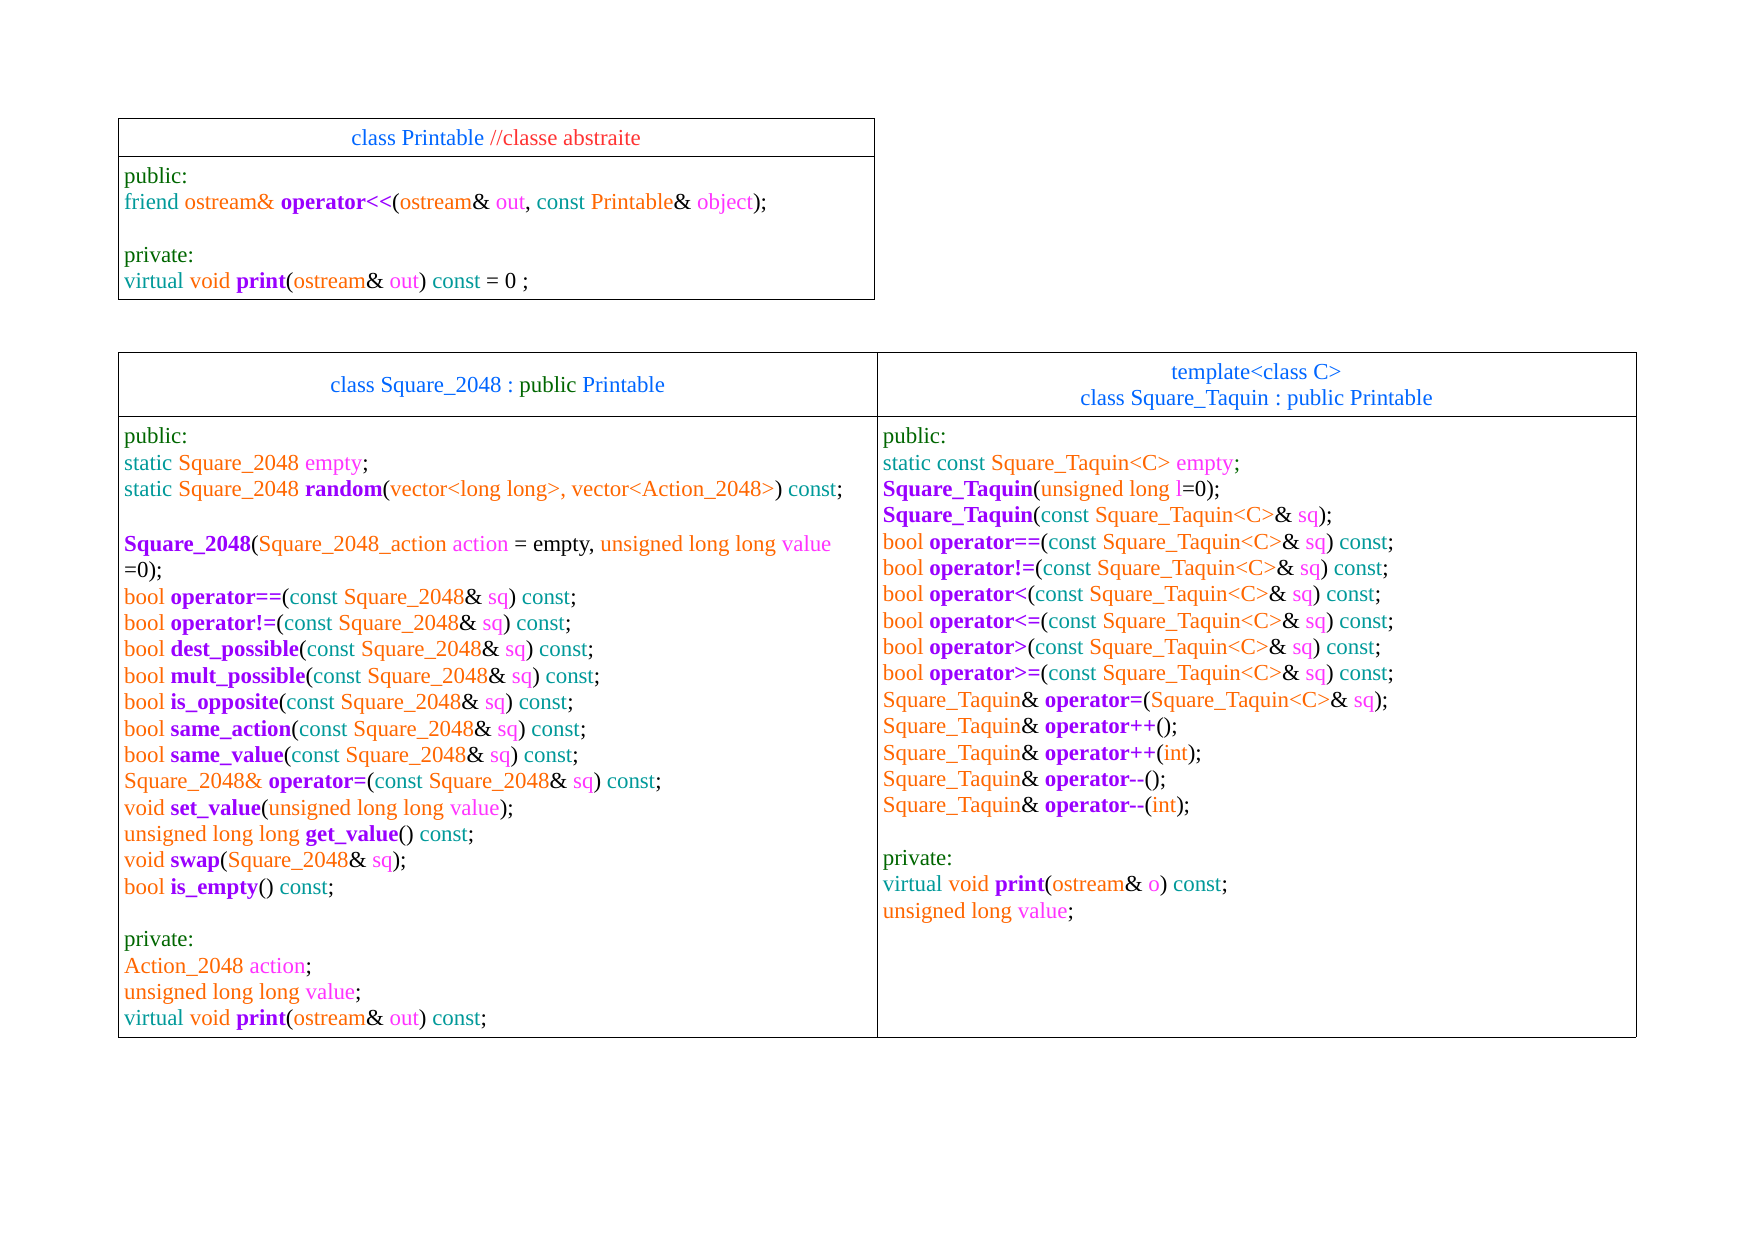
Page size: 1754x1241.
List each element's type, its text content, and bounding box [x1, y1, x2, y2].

table_cell public: friend ostream& operator<<(ostream& out, const Printable& object); private: virtual void print(ostream& out) const = 0 ; [119, 157, 874, 299]
table_header class Square_2048 : public Printable [119, 353, 877, 416]
table_header template<class C> class Square_Taquin : public Printable [878, 353, 1636, 416]
table_header class Printable //classe abstraite [119, 119, 874, 156]
table_cell public: static const Square_Taquin<C> empty; Square_Taquin(unsigned long l=0); Square_Taquin(const Square_Taquin<C>& sq); bool operator==(const Square_Taquin<C>& sq) const; bool operator!=(const Square_Taquin<C>& sq) const; bool operator<(const Square_Taquin<C>& sq) const; bool operator<=(const Square_Taquin<C>& sq) const; bool operator>(const Square_Taquin<C>& sq) const; bool operator>=(const Square_Taquin<C>& sq) const; Square_Taquin& operator=(Square_Taquin<C>& sq); Square_Taquin& operator++(); Square_Taquin& operator++(int); Square_Taquin& operator--(); Square_Taquin& operator--(int); private: virtual void print(ostream& o) const; unsigned long value; [878, 417, 1636, 1037]
table_cell public: static Square_2048 empty; static Square_2048 random(vector<long long>, vector<Action_2048>) const; Square_2048(Square_2048_action action = empty, unsigned long long value =0); bool operator==(const Square_2048& sq) const; bool operator!=(const Square_2048& sq) const; bool dest_possible(const Square_2048& sq) const; bool mult_possible(const Square_2048& sq) const; bool is_opposite(const Square_2048& sq) const; bool same_action(const Square_2048& sq) const; bool same_value(const Square_2048& sq) const; Square_2048& operator=(const Square_2048& sq) const; void set_value(unsigned long long value); unsigned long long get_value() const; void swap(Square_2048& sq); bool is_empty() const; private: Action_2048 action; unsigned long long value; virtual void print(ostream& out) const; [119, 417, 877, 1037]
